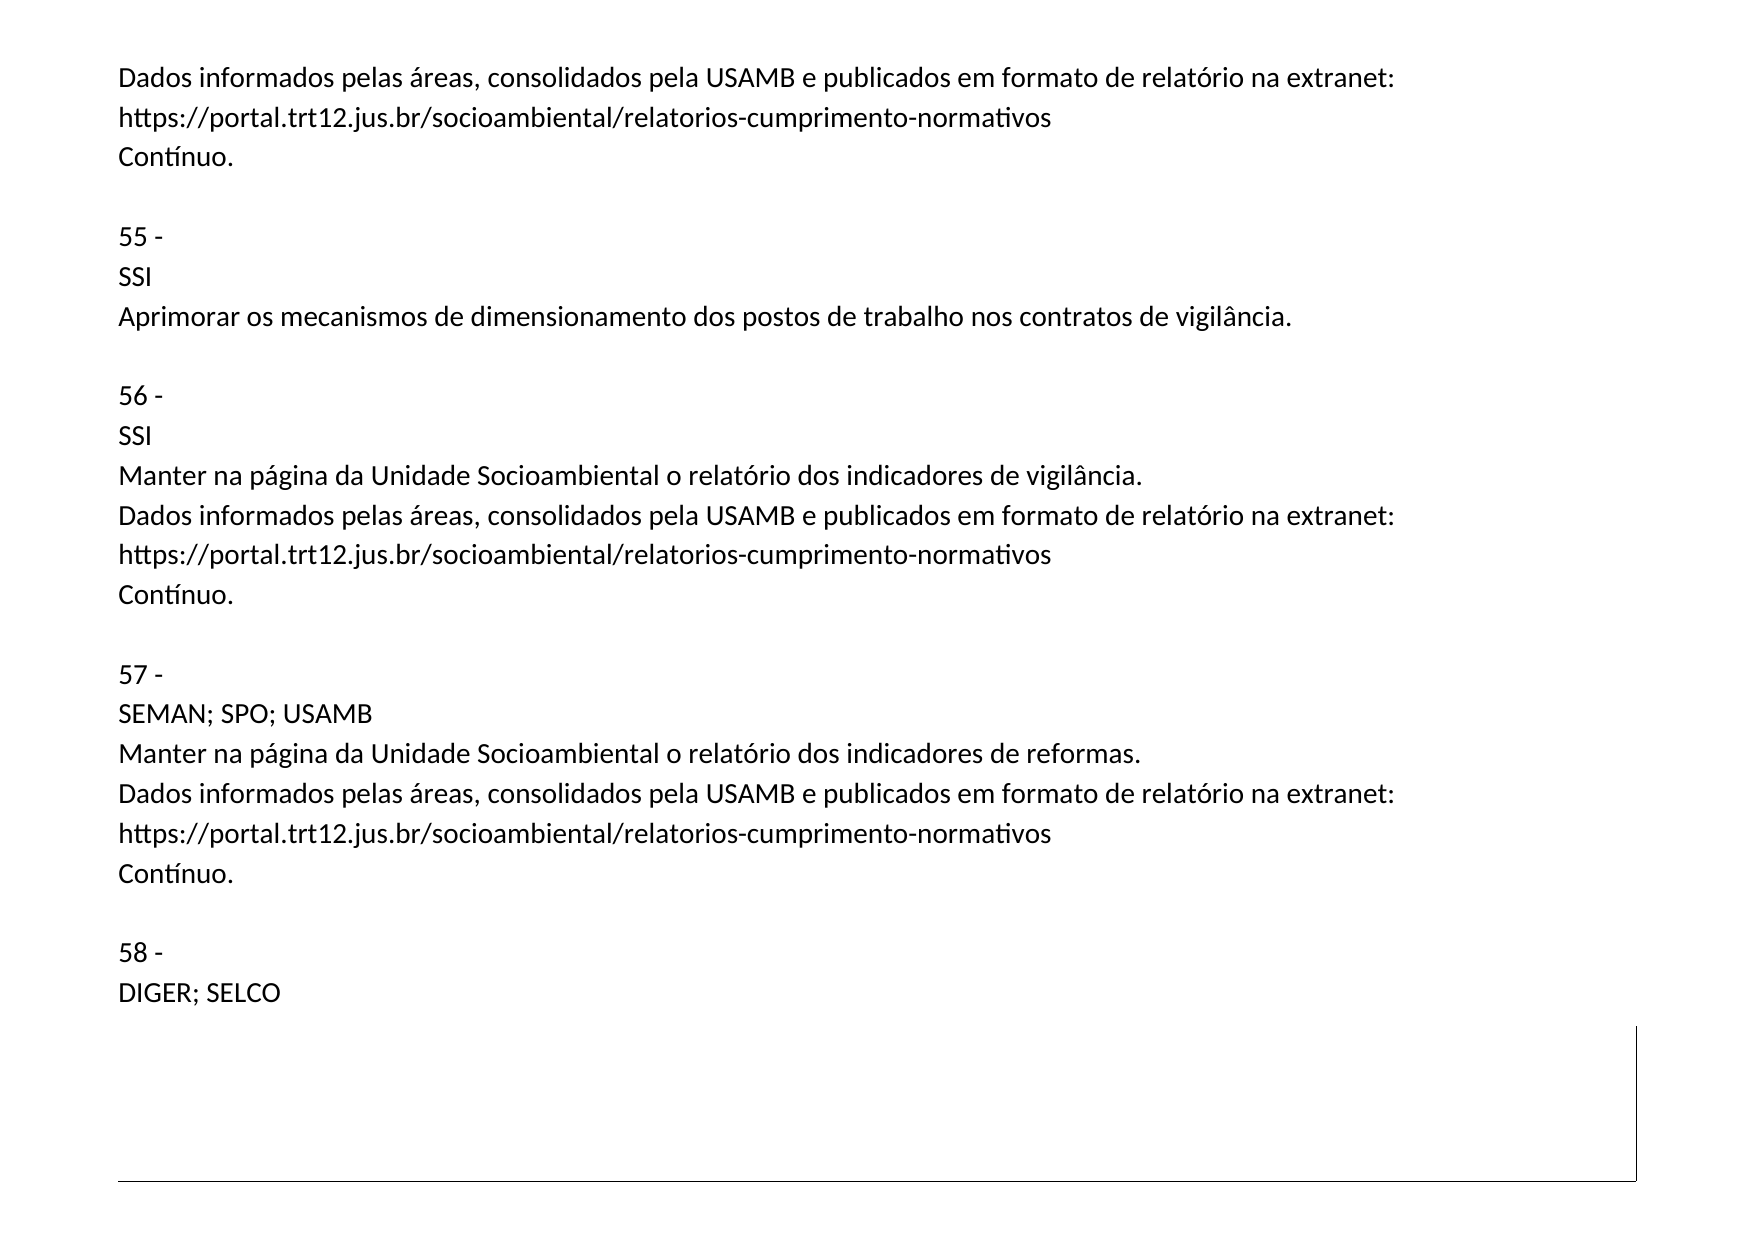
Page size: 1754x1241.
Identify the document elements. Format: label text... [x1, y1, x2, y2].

text Contínuo. [118, 855, 1636, 890]
text https://portal.trt12.jus.br/socioambiental/relatorios-cumprimento-normativos [118, 815, 1636, 851]
text 55 - [118, 218, 1636, 254]
text Dados informados pelas áreas, consolidados pela USAMB e publicados em formato de relatório na extranet: [118, 775, 1636, 811]
text 57 - [118, 656, 1636, 691]
text https://portal.trt12.jus.br/socioambiental/relatorios-cumprimento-normativos [118, 536, 1636, 572]
text Contínuo. [118, 138, 1636, 174]
text Aprimorar os mecanismos de dimensionamento dos postos de trabalho nos contratos de vigilância. [118, 298, 1636, 333]
text Manter na página da Unidade Socioambiental o relatório dos indicadores de reformas. [118, 735, 1636, 771]
text 58 - [118, 934, 1636, 970]
text Contínuo. [118, 576, 1636, 612]
text Dados informados pelas áreas, consolidados pela USAMB e publicados em formato de relatório na extranet: [118, 497, 1636, 532]
text SEMAN; SPO; USAMB [118, 696, 1636, 731]
text Manter na página da Unidade Socioambiental o relatório dos indicadores de vigilância. [118, 457, 1636, 492]
text DIGER; SELCO [118, 974, 1636, 1010]
text https://portal.trt12.jus.br/socioambiental/relatorios-cumprimento-normativos [118, 99, 1636, 134]
text SSI [118, 417, 1636, 453]
text SSI [118, 258, 1636, 293]
text 56 - [118, 377, 1636, 413]
text Dados informados pelas áreas, consolidados pela USAMB e publicados em formato de relatório na extranet: [118, 59, 1636, 94]
